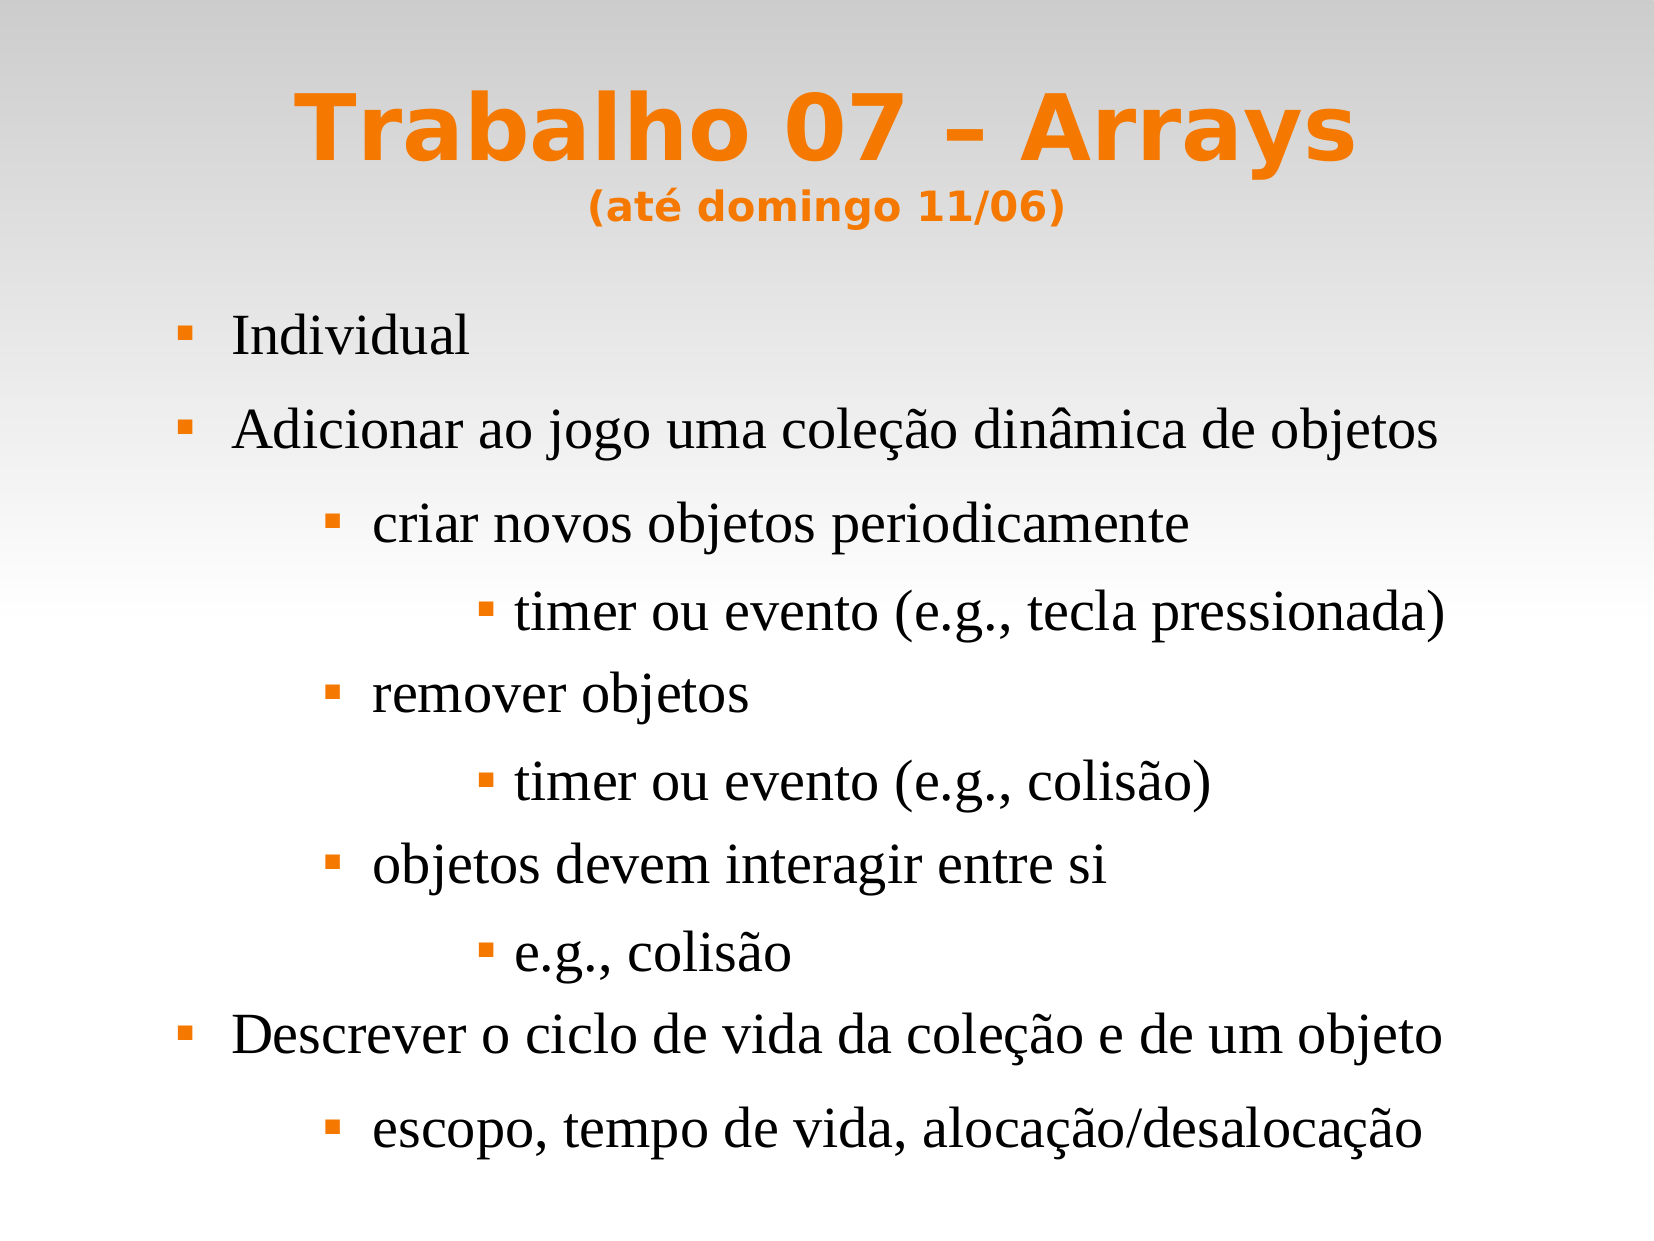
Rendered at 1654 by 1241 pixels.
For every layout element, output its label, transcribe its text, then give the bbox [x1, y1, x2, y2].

list Individual Adicionar ao jogo uma coleção dinâmica de objetos criar novos objetos periodicamente timer ou evento (e.g., tecla pressionada) remover objetos timer ou evento (e.g., colisão) objetos devem interagir entre si e.g., colisão Descrever o ciclo de vida da coleção e de um objeto escopo, tempo de vida, alocação/desalocação [89, 302, 1576, 1220]
title Trabalho 07 – Arrays (até domingo 11/06) [82, 49, 1571, 257]
